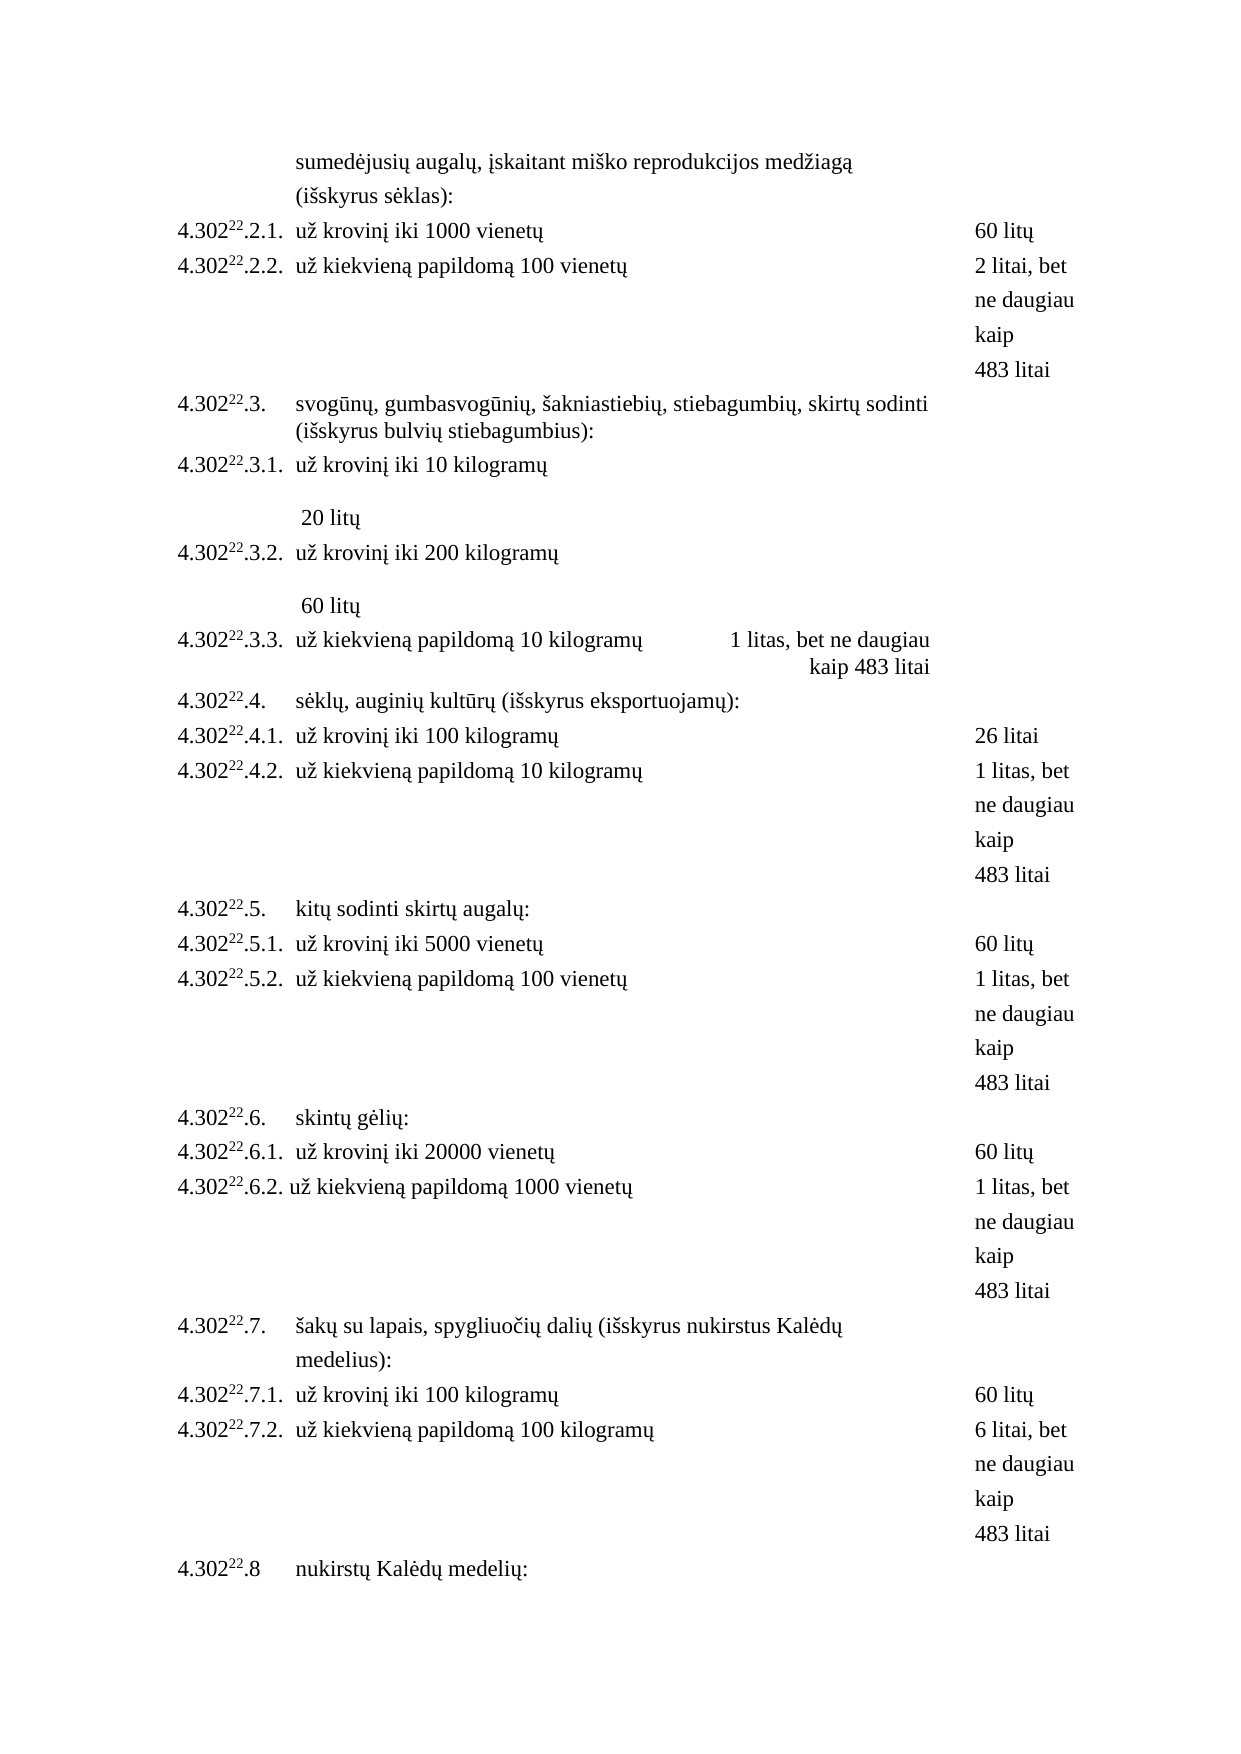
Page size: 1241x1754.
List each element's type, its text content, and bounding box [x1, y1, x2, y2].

text medelius): [177, 1346, 1122, 1373]
text 4.30222.2.2. už kiekvieną papildomą 100 vienetų 2 litai, bet [177, 252, 1122, 278]
text (išskyrus sėklas): [177, 182, 1122, 209]
text kaip [974, 321, 1122, 347]
text 4.30222.5. kitų sodinti skirtų augalų: [177, 896, 1122, 922]
text kaip [974, 1034, 1122, 1061]
text sumedėjusių augalų, įskaitant miško reprodukcijos medžiagą [177, 148, 1122, 174]
text 4.30222.7.2. už kiekvieną papildomą 100 kilogramų 6 litai, bet [177, 1416, 1122, 1442]
text 4.30222.6.2. už kiekvieną papildomą 1000 vienetų 1 litas, bet [177, 1173, 1122, 1199]
text ne daugiau [974, 1208, 1122, 1234]
text 4.30222.4.2. už kiekvieną papildomą 10 kilogramų 1 litas, bet [177, 757, 1122, 783]
text 4.30222.3.2. už krovinį iki 200 kilogramų 60 litų [177, 539, 930, 618]
text 4.30222.5.2. už kiekvieną papildomą 100 vienetų 1 litas, bet [177, 965, 1122, 991]
text 483 litai [974, 1277, 1122, 1303]
text 483 litai [974, 861, 1122, 887]
text 4.30222.2.1. už krovinį iki 1000 vienetų 60 litų [177, 217, 1122, 243]
text kaip [974, 1242, 1122, 1269]
text 4.30222.4.1. už krovinį iki 100 kilogramų 26 litai [177, 722, 1122, 748]
text ne daugiau [974, 286, 1122, 313]
text 4.30222.6.1. už krovinį iki 20000 vienetų 60 litų [177, 1138, 1122, 1165]
text ne daugiau [974, 791, 1122, 818]
text 483 litai [974, 1069, 1122, 1095]
text 483 litai [974, 356, 1122, 382]
text 4.30222.8 nukirstų Kalėdų medelių: [177, 1554, 1122, 1581]
text 483 litai [974, 1520, 1122, 1546]
text 4.30222.7.1. už krovinį iki 100 kilogramų 60 litų [177, 1381, 1122, 1407]
text 4.30222.3.3. už kiekvieną papildomą 10 kilogramų 1 litas, bet ne daugiau kaip 483 litai [177, 626, 930, 679]
text kaip [974, 1485, 1122, 1512]
text 4.30222.6. skintų gėlių: [177, 1104, 1122, 1130]
text kaip [974, 826, 1122, 852]
text 4.30222.5.1. už krovinį iki 5000 vienetų 60 litų [177, 930, 1122, 957]
text ne daugiau [974, 1451, 1122, 1477]
text 4.30222.4. sėklų, auginių kultūrų (išskyrus eksportuojamų): [177, 687, 1122, 714]
text 4.30222.3.1. už krovinį iki 10 kilogramų 20 litų [177, 452, 930, 531]
text ne daugiau [974, 999, 1122, 1026]
text 4.30222.3. svogūnų, gumbasvogūnių, šakniastiebių, stiebagumbių, skirtų sodinti (išskyrus bulvių stiebagumbius): [177, 391, 930, 443]
text 4.30222.7. šakų su lapais, spygliuočių dalių (išskyrus nukirstus Kalėdų [177, 1312, 1122, 1338]
